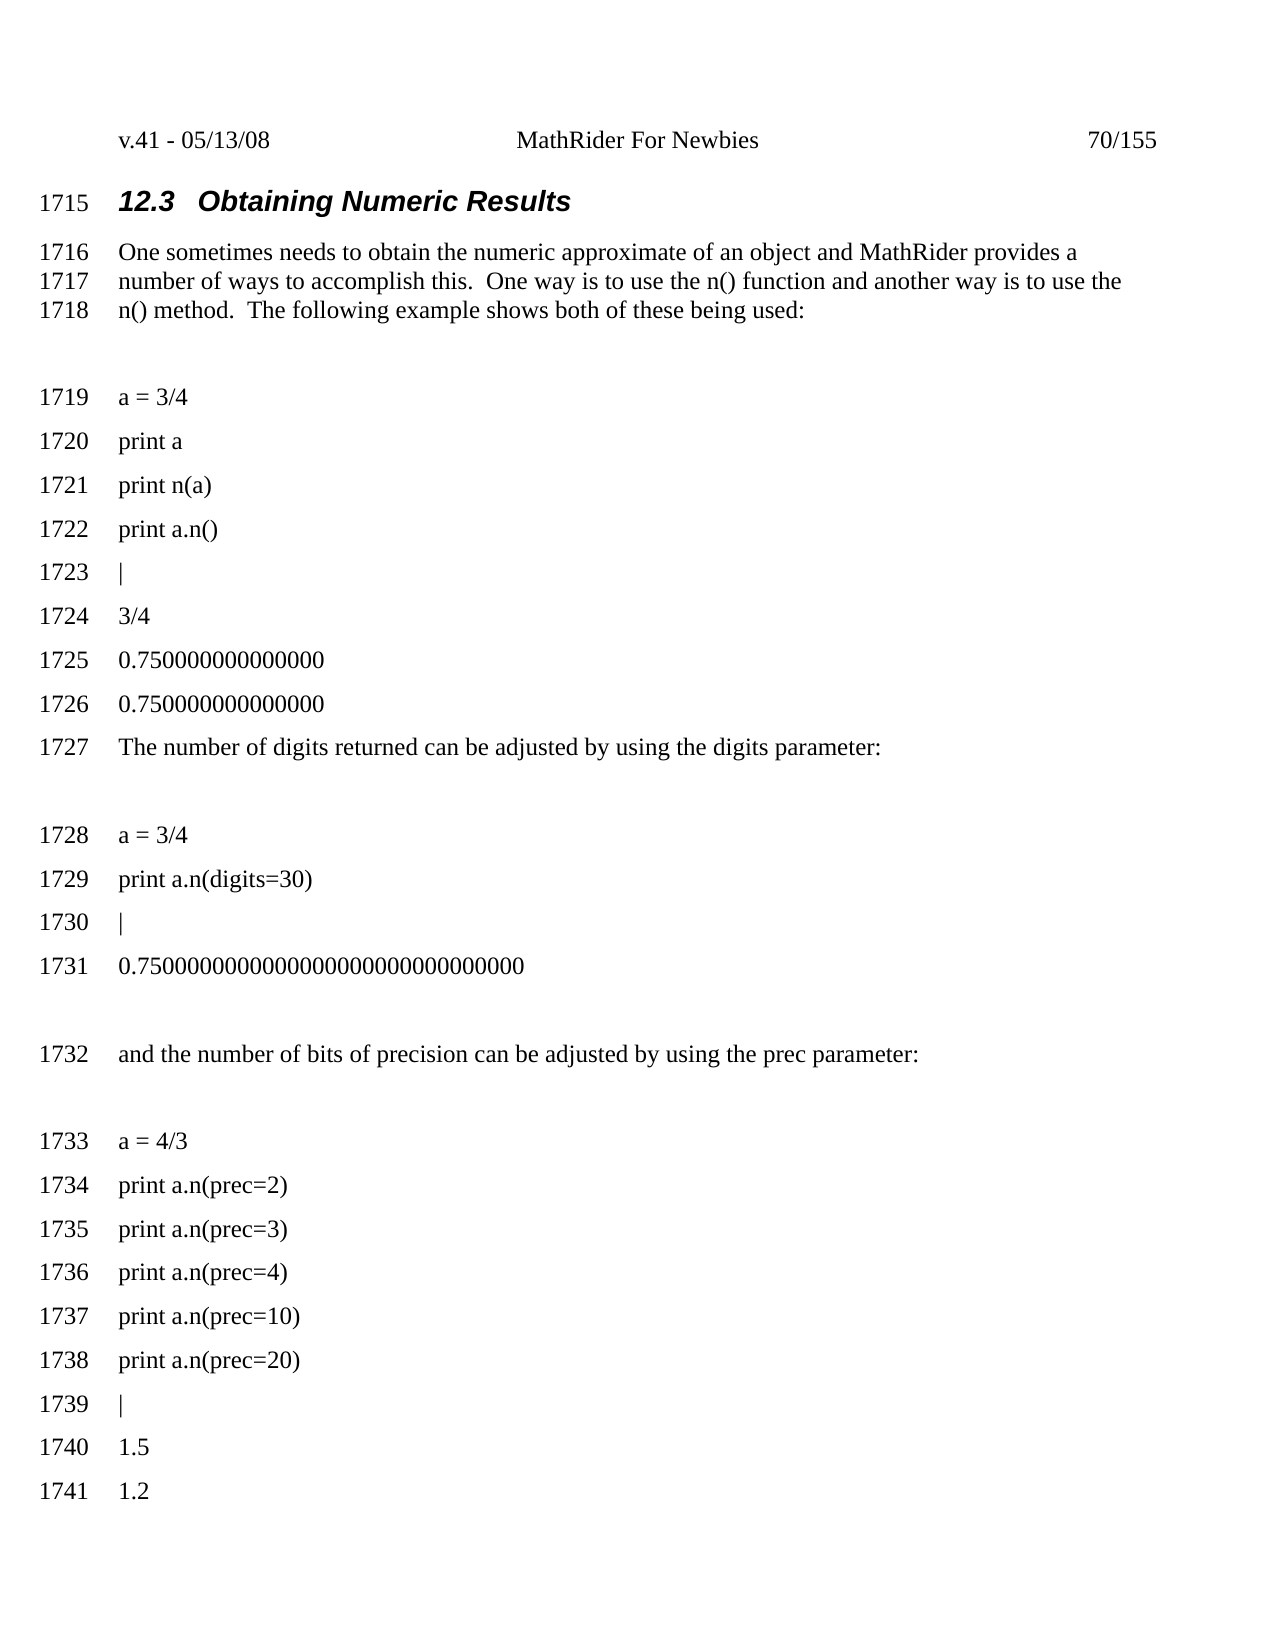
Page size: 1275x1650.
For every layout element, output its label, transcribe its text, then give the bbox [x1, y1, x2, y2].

text print a [118, 426, 1157, 455]
text print a.n() [118, 514, 1157, 542]
text a = 3/4 [118, 382, 1157, 411]
text print a.n(prec=3) [118, 1214, 1157, 1242]
text One sometimes needs to obtain the numeric approximate of an object and MathRider provides a number of ways to accomplish this. One way is to use the n() function and another way is to use the n() method. The following example shows both of these being used: [118, 237, 1157, 324]
text 1.5 [118, 1432, 1157, 1461]
text a = 4/3 [118, 1126, 1157, 1155]
text print a.n(digits=30) [118, 864, 1157, 892]
text print a.n(prec=4) [118, 1257, 1157, 1286]
text print n(a) [118, 470, 1157, 499]
text | [118, 907, 1157, 936]
subtitle Obtaining Numeric Results [118, 184, 1157, 217]
text The number of digits returned can be adjusted by using the digits parameter: [118, 732, 1157, 761]
text print a.n(prec=10) [118, 1301, 1157, 1330]
text and the number of bits of precision can be adjusted by using the prec parameter: [118, 1039, 1157, 1067]
text 0.750000000000000 [118, 645, 1157, 674]
text 1.2 [118, 1476, 1157, 1505]
text print a.n(prec=2) [118, 1170, 1157, 1199]
text | [118, 557, 1157, 586]
text 3/4 [118, 601, 1157, 630]
text 0.7500000000000000000000000000000 [118, 951, 1157, 980]
text print a.n(prec=20) [118, 1345, 1157, 1374]
text a = 3/4 [118, 820, 1157, 849]
text 0.750000000000000 [118, 689, 1157, 717]
text | [118, 1389, 1157, 1417]
